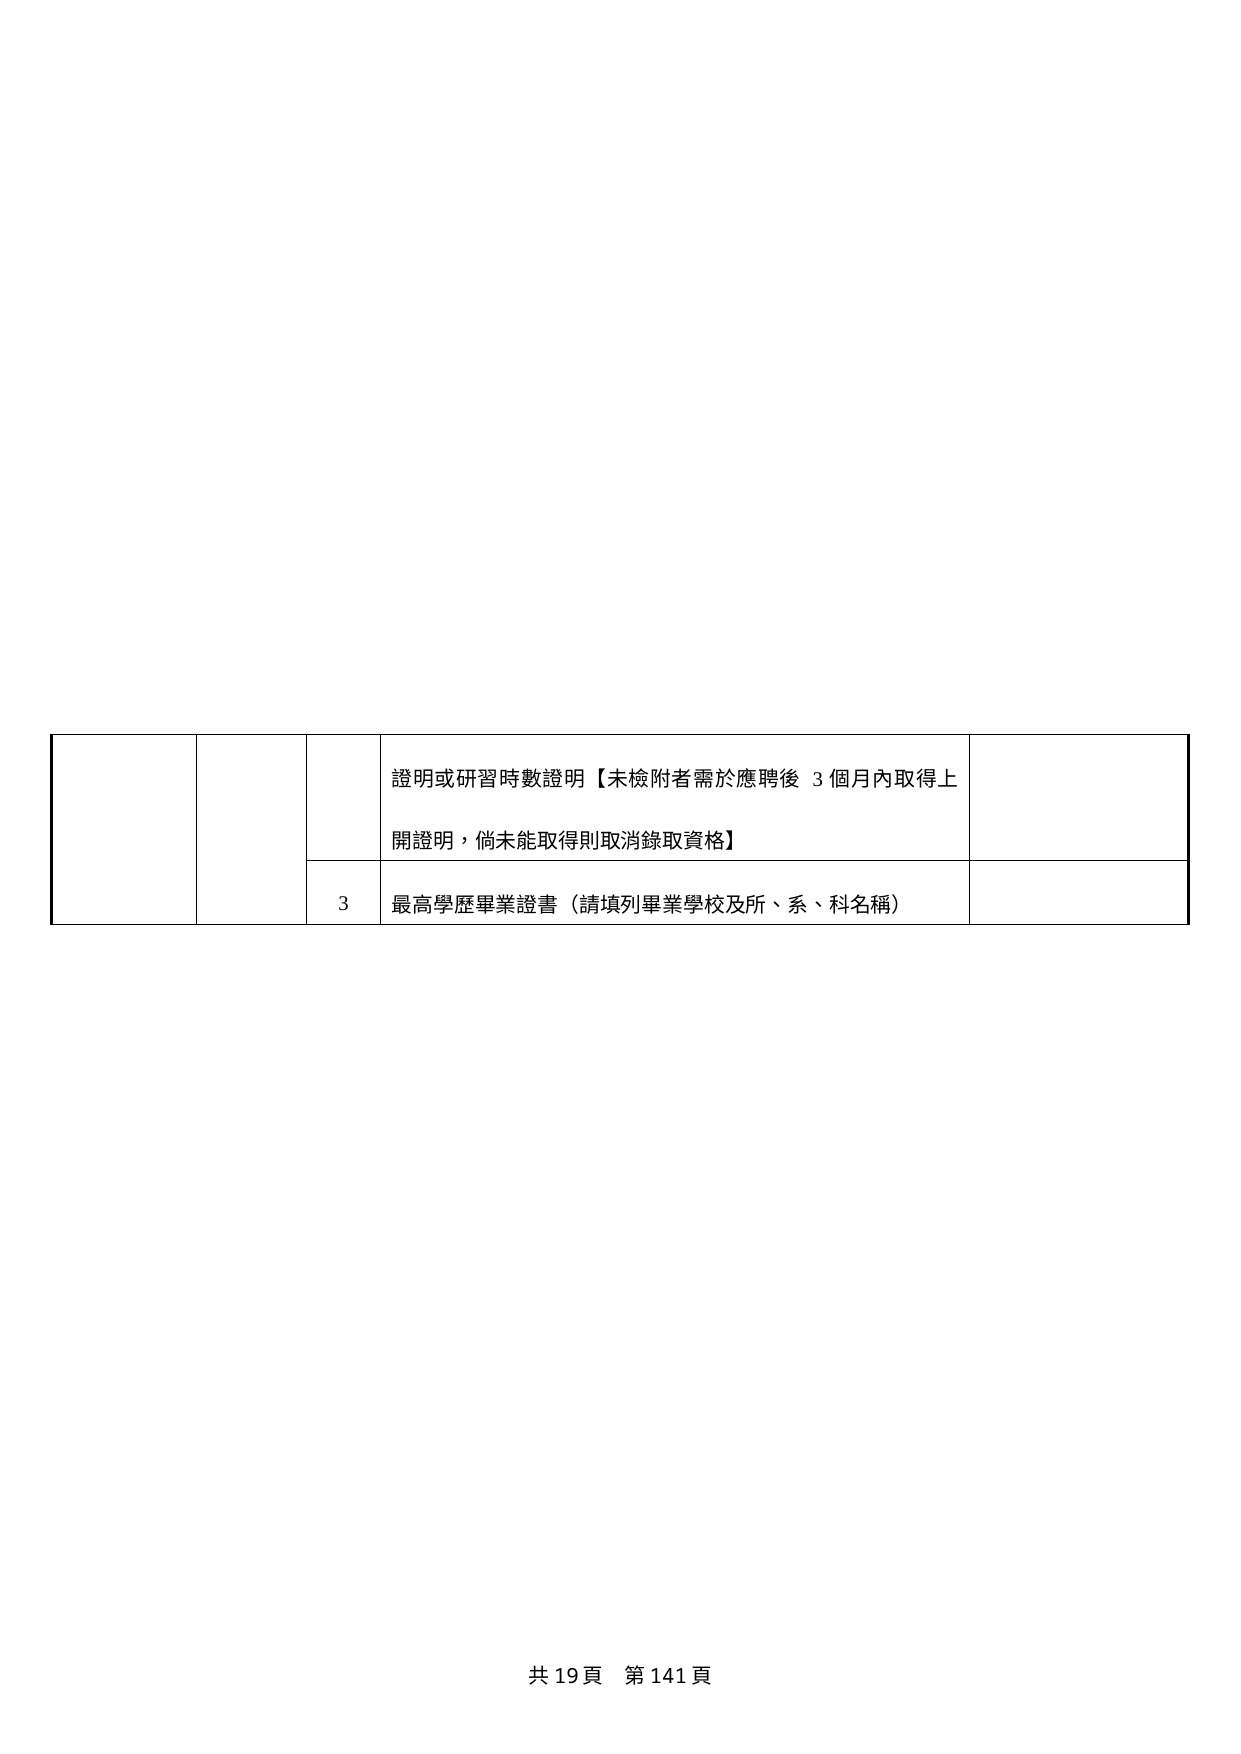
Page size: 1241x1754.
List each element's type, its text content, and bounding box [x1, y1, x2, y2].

table_cell 3 [307, 861, 380, 924]
table_cell [307, 735, 380, 860]
table_cell 證明或研習時數證明【未檢附者需於應聘後 3 個月內取得上開證明，倘未能取得則取消錄取資格】 [381, 735, 969, 860]
table_cell [970, 735, 1187, 860]
table_cell [970, 861, 1187, 924]
table_cell [53, 735, 196, 924]
table_cell [197, 735, 306, 924]
table_cell 最高學歷畢業證書（請填列畢業學校及所、系、科名稱） [381, 861, 969, 924]
